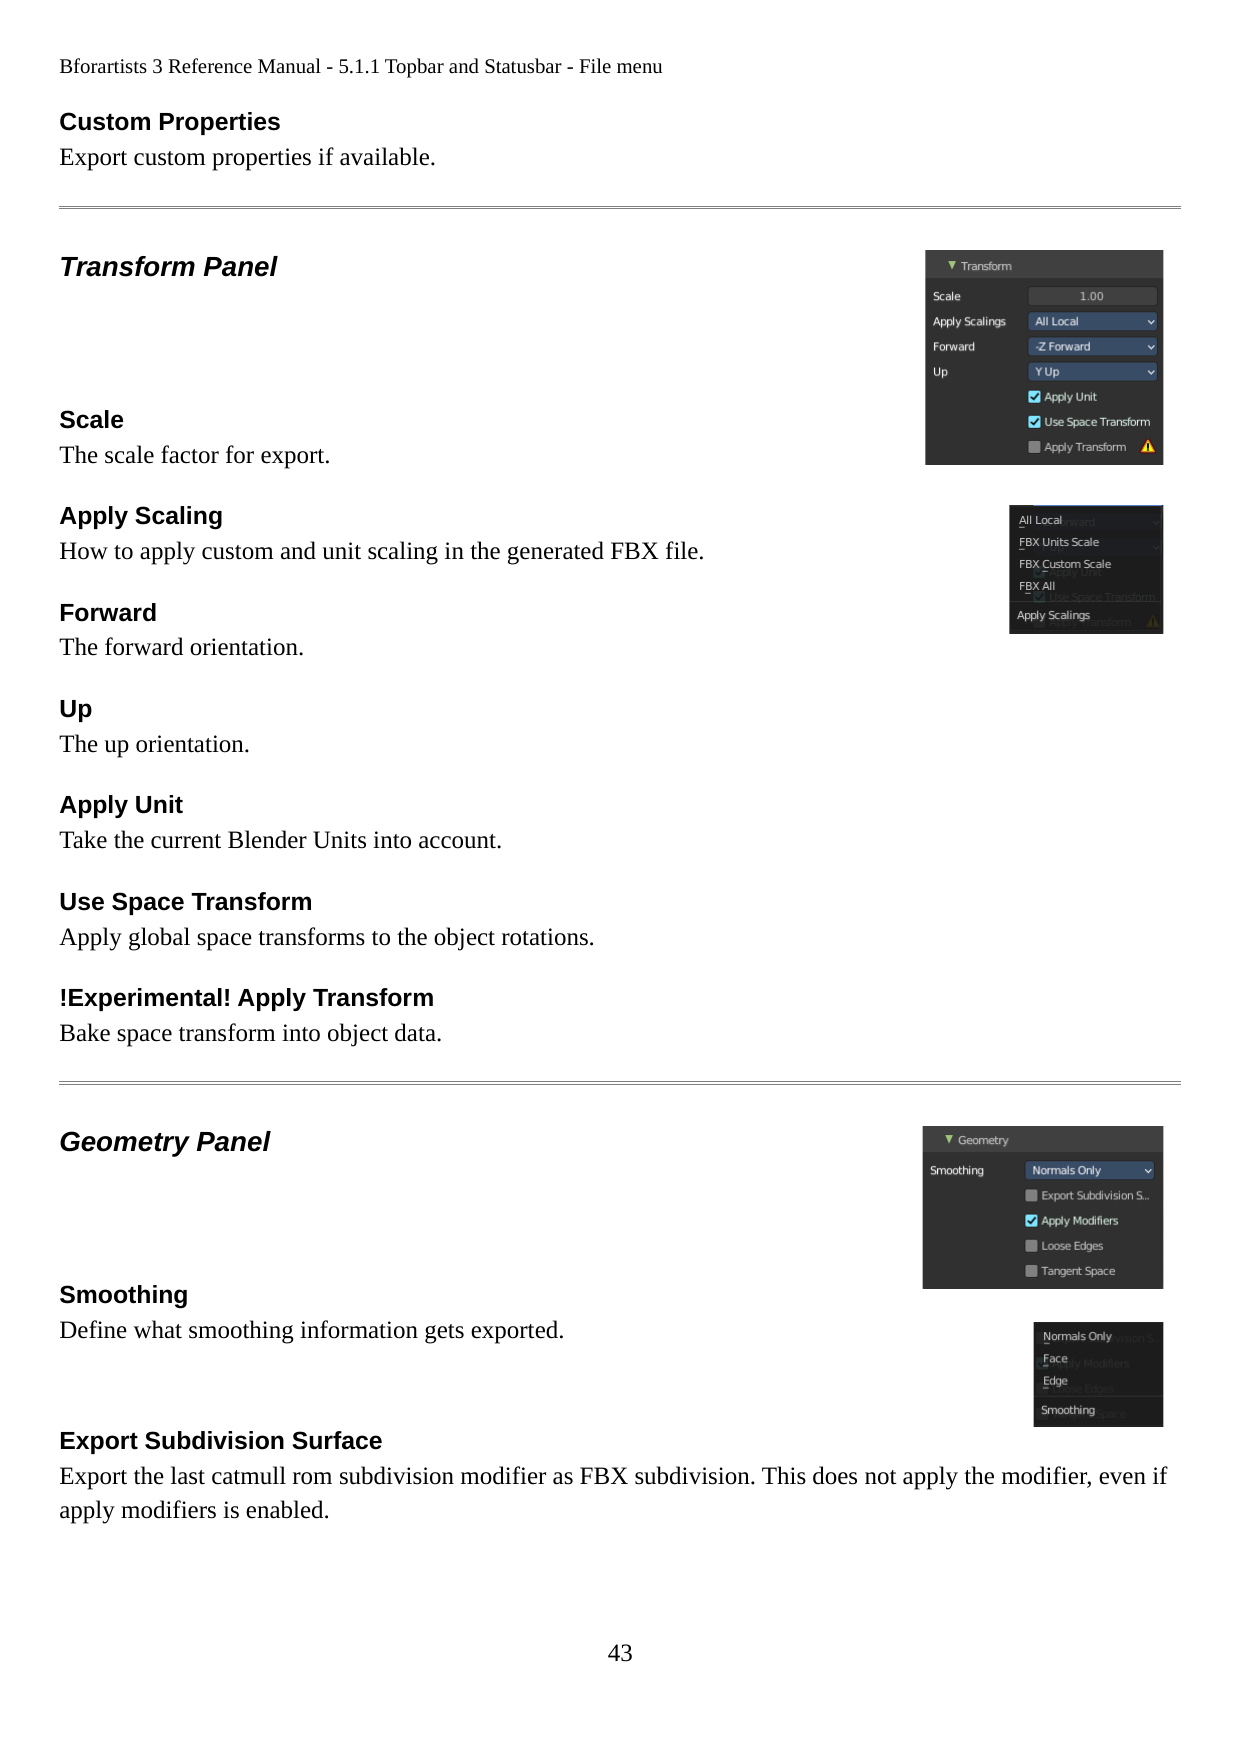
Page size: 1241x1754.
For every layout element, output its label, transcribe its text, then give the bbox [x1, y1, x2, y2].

text Take the current Blender Units into account. [59, 825, 1181, 854]
text Export the last catmull rom subdivision modifier as FBX subdivision. This does not apply the modifier, even if apply modifiers is enabled. [59, 1461, 1181, 1524]
picture [1009, 505, 1164, 634]
text The up orientation. [59, 729, 1181, 758]
text The forward orientation. [59, 632, 1181, 661]
subtitle [1164, 250, 1181, 282]
subtitle Apply Scaling [59, 501, 1181, 530]
subtitle [1164, 598, 1181, 626]
subtitle !Experimental! Apply Transform [59, 983, 1181, 1012]
picture [925, 250, 1164, 465]
subtitle Smoothing [59, 1281, 1181, 1309]
picture [1033, 1322, 1164, 1427]
subtitle Up [59, 694, 1181, 723]
subtitle [1164, 405, 1181, 433]
picture [922, 1126, 1164, 1289]
text Apply global space transforms to the object rotations. [59, 922, 1181, 950]
text The scale factor for export. [59, 440, 1181, 468]
text Export custom properties if available. [59, 142, 1181, 171]
subtitle Export Subdivision Surface [59, 1426, 1181, 1454]
subtitle [1164, 1126, 1181, 1157]
text Bake space transform into object data. [59, 1018, 1181, 1047]
subtitle Geometry Panel [59, 1126, 922, 1157]
text How to apply custom and unit scaling in the generated FBX file. [59, 536, 1009, 565]
subtitle Transform Panel [59, 250, 925, 282]
subtitle Apply Unit [59, 790, 1181, 819]
text Define what smoothing information gets exported. [59, 1315, 1181, 1344]
subtitle Forward [59, 598, 1009, 626]
subtitle Custom Properties [59, 107, 1181, 136]
subtitle Scale [59, 405, 925, 433]
subtitle Use Space Transform [59, 887, 1181, 915]
